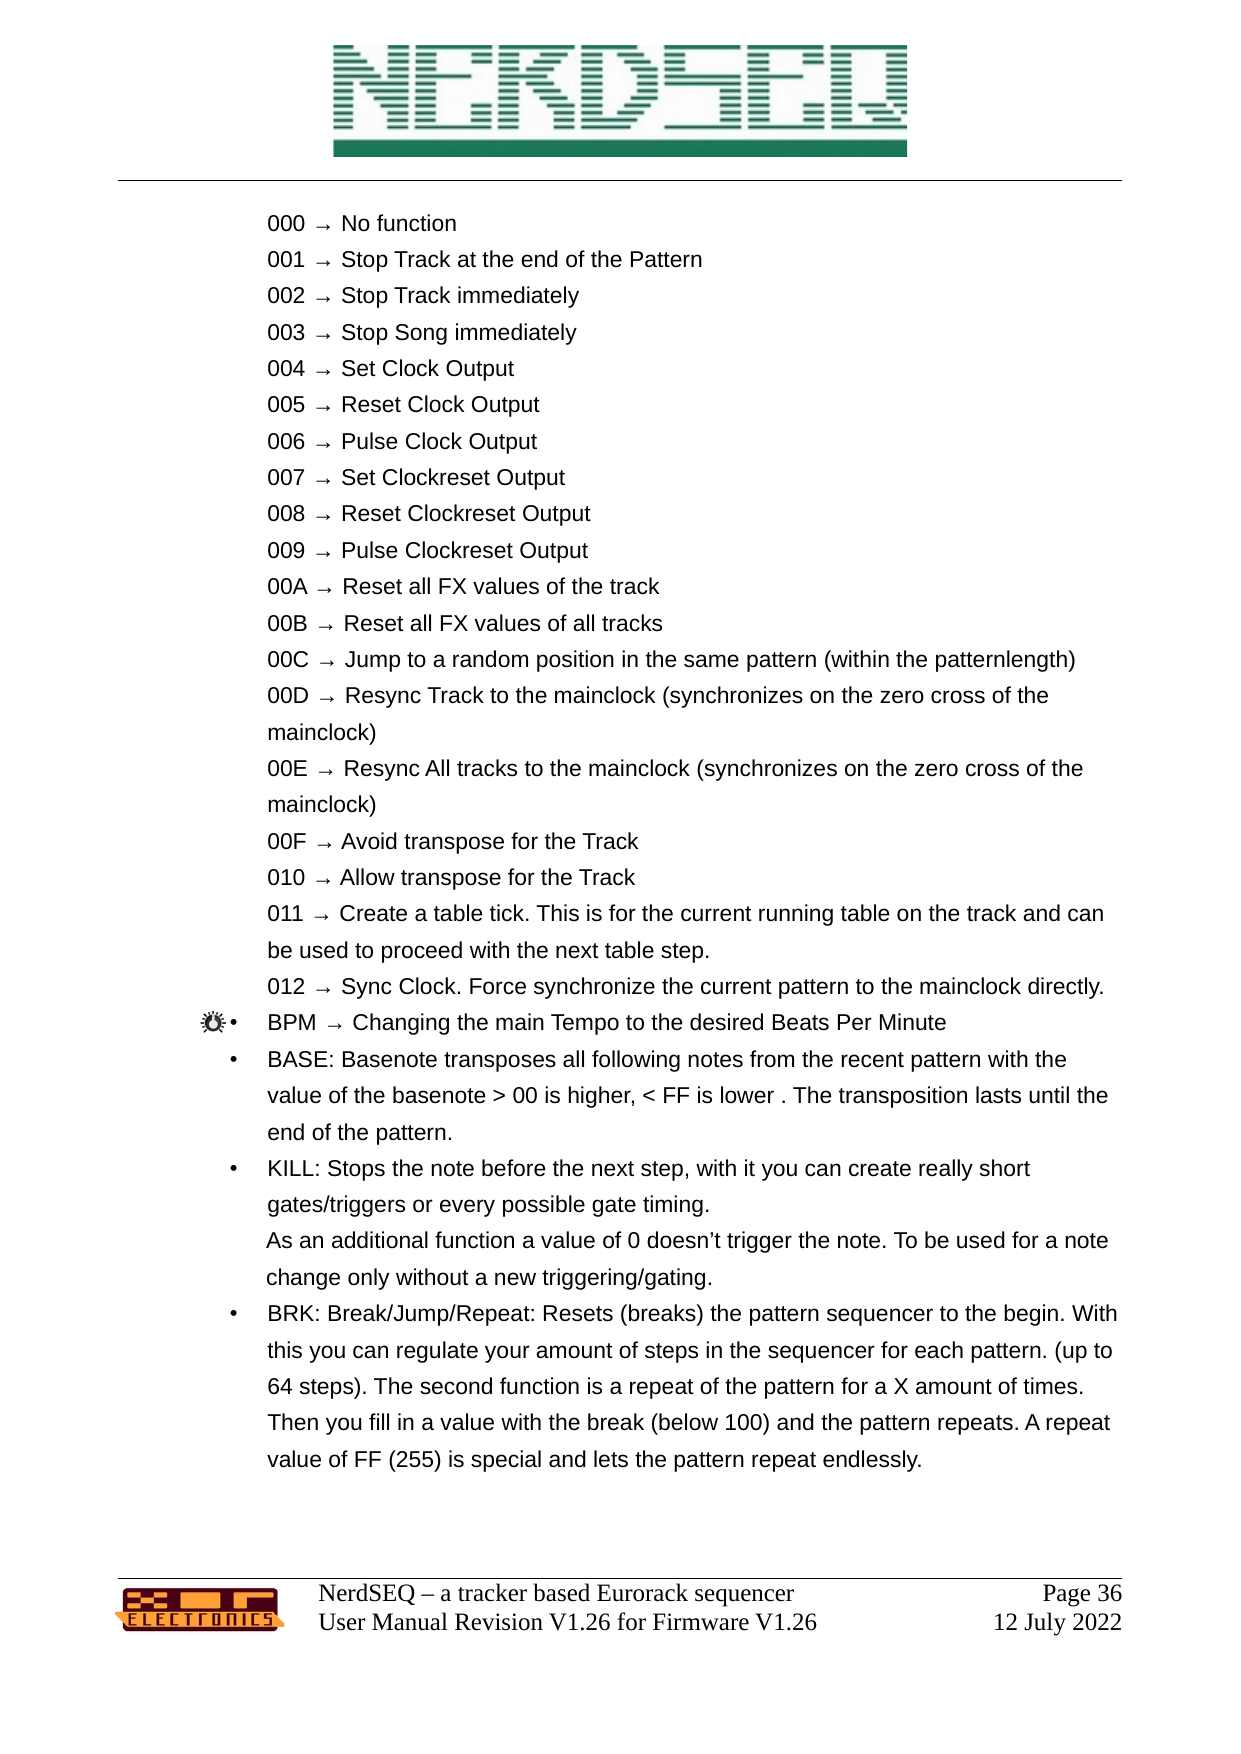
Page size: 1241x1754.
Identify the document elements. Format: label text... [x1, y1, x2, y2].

list 00C → Jump to a random position in the same pattern (within the patternlength) [229, 646, 1122, 672]
list 008 → Reset Clockreset Output [229, 500, 1122, 527]
picture [200, 1011, 226, 1036]
list 011 → Create a table tick. This is for the current running table on the track and can be used to proceed with the next table step. [229, 900, 1122, 963]
list 006 → Pulse Clock Output [229, 428, 1122, 454]
list 002 → Stop Track immediately [229, 282, 1122, 309]
picture [333, 45, 908, 157]
list BPM → Changing the main Tempo to the desired Beats Per Minute [229, 1009, 1122, 1036]
text As an additional function a value of 0 doesn’t trigger the note. To be used for a note change only without a new triggering/gating. [266, 1227, 1122, 1290]
list 001 → Stop Track at the end of the Pattern [229, 246, 1122, 272]
list 005 → Reset Clock Output [229, 391, 1122, 418]
picture [115, 1584, 285, 1634]
list BASE: Basenote transposes all following notes from the recent pattern with the value of the basenote > 00 is higher, < FF is lower . The transposition lasts until the end of the pattern. [229, 1046, 1122, 1145]
list 00F → Avoid transpose for the Track [229, 828, 1122, 854]
list 00A → Reset all FX values of the track [229, 573, 1122, 599]
list 007 → Set Clockreset Output [229, 464, 1122, 490]
list KILL: Stops the note before the next step, with it you can create really short gates/triggers or every possible gate timing. [229, 1155, 1122, 1217]
list BRK: Break/Jump/Repeat: Resets (breaks) the pattern sequencer to the begin. With this you can regulate your amount of steps in the sequencer for each pattern. (up to 64 steps). The second function is a repeat of the pattern for a X amount of times. Then you fill in a value with the break (below 100) and the pattern repeats. A repeat value of FF (255) is special and lets the pattern repeat endlessly. [229, 1300, 1122, 1472]
list 010 → Allow transpose for the Track [229, 864, 1122, 890]
list 000 → No function [229, 209, 1122, 236]
list 009 → Pulse Clockreset Output [229, 537, 1122, 563]
list 00E → Resync All tracks to the mainclock (synchronizes on the zero cross of the mainclock) [229, 755, 1122, 818]
list 003 → Stop Song immediately [229, 319, 1122, 345]
list 004 → Set Clock Output [229, 355, 1122, 381]
list 00D → Resync Track to the mainclock (synchronizes on the zero cross of the mainclock) [229, 682, 1122, 745]
list 012 → Sync Clock. Force synchronize the current pattern to the mainclock directly. [229, 973, 1122, 999]
list 00B → Reset all FX values of all tracks [229, 609, 1122, 636]
